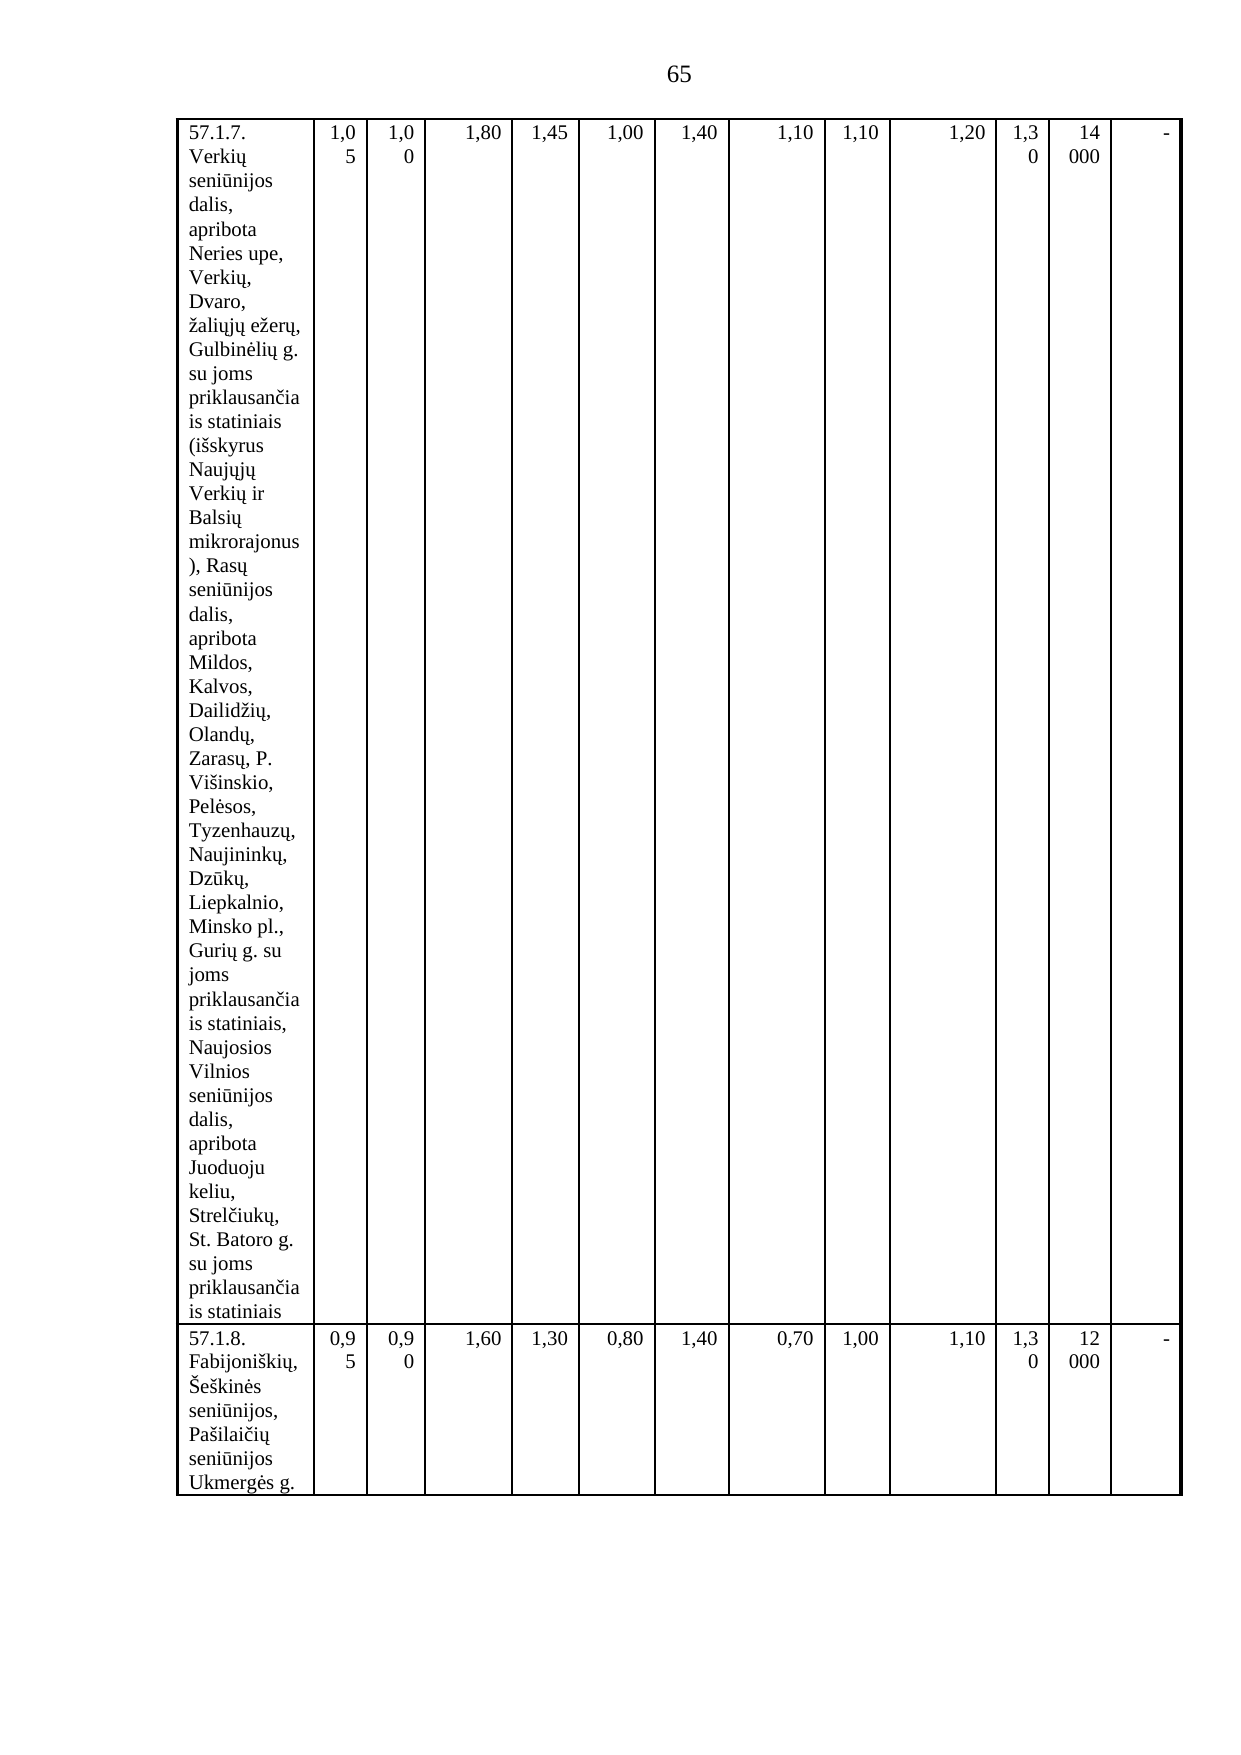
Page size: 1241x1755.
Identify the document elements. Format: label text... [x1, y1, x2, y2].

table_cell 1,30 [997, 1325, 1048, 1494]
table_cell - [1112, 1325, 1179, 1494]
table_cell 57.1.8. Fabijoniškių, Šeškinės seniūnijos, Pašilaičių seniūnijos Ukmergės g. [179, 1325, 313, 1494]
table_cell 1,05 [315, 120, 366, 1323]
table_cell 1,10 [730, 120, 824, 1323]
table_cell 0,95 [315, 1325, 366, 1494]
table_cell 1,45 [513, 120, 578, 1323]
table_cell 57.1.7. Verkių seniūnijos dalis, apribota Neries upe, Verkių, Dvaro, žaliųjų ežerų, Gulbinėlių g. su joms priklausančiais statiniais (išskyrus Naujųjų Verkių ir Balsių mikrorajonus), Rasų seniūnijos dalis, apribota Mildos, Kalvos, Dailidžių, Olandų, Zarasų, P. Višinskio, Pelėsos, Tyzenhauzų, Naujininkų, Dzūkų, Liepkalnio, Minsko pl., Gurių g. su joms priklausančiais statiniais, Naujosios Vilnios seniūnijos dalis, apribota Juoduoju keliu, Strelčiukų, St. Batoro g. su joms priklausančiais statiniais [179, 120, 313, 1323]
table_cell 1,00 [580, 120, 654, 1323]
table_cell 0,70 [730, 1325, 824, 1494]
table_cell 1,10 [826, 120, 889, 1323]
table_cell 1,30 [997, 120, 1048, 1323]
table_cell 1,80 [426, 120, 511, 1323]
table_cell 1,20 [891, 120, 995, 1323]
table_cell - [1112, 120, 1179, 1323]
table_cell 1,00 [368, 120, 424, 1323]
table_cell 1,60 [426, 1325, 511, 1494]
table_cell 14 000 [1050, 120, 1110, 1323]
table_cell 1,40 [656, 120, 728, 1323]
table_cell 1,10 [891, 1325, 995, 1494]
table_cell 1,00 [826, 1325, 889, 1494]
table_cell 0,80 [580, 1325, 654, 1494]
table_cell 0,90 [368, 1325, 424, 1494]
table_cell 12 000 [1050, 1325, 1110, 1494]
table_cell 1,30 [513, 1325, 578, 1494]
table_cell 1,40 [656, 1325, 728, 1494]
